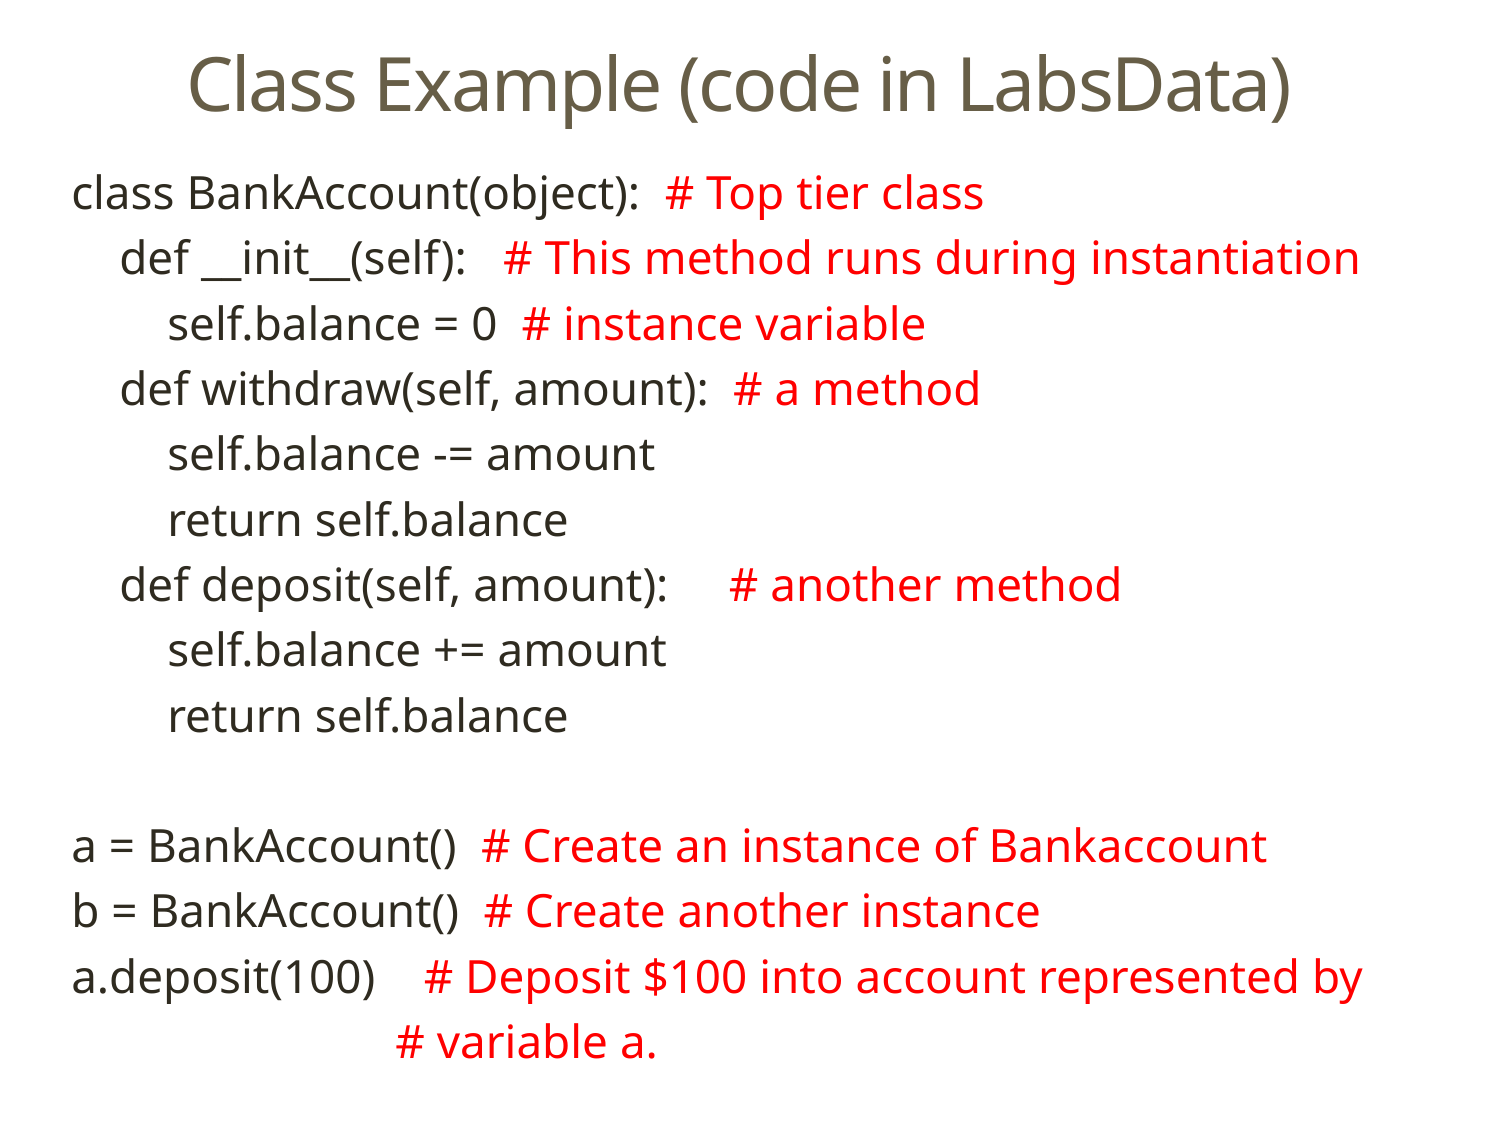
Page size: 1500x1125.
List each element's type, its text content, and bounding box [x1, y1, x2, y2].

title Class Example (code in LabsData) [18, 6, 1460, 156]
list class BankAccount(object): # Top tier class def __init__(self): # This method runs during instantiation self.balance = 0 # instance variable def withdraw(self, amount): # a method self.balance -= amount return self.balance def deposit(self, amount): # another method self.balance += amount return self.balance a = BankAccount() # Create an instance of Bankaccount b = BankAccount() # Create another instance a.deposit(100) # Deposit $100 into account represented by # variable a. [18, 156, 1460, 1098]
